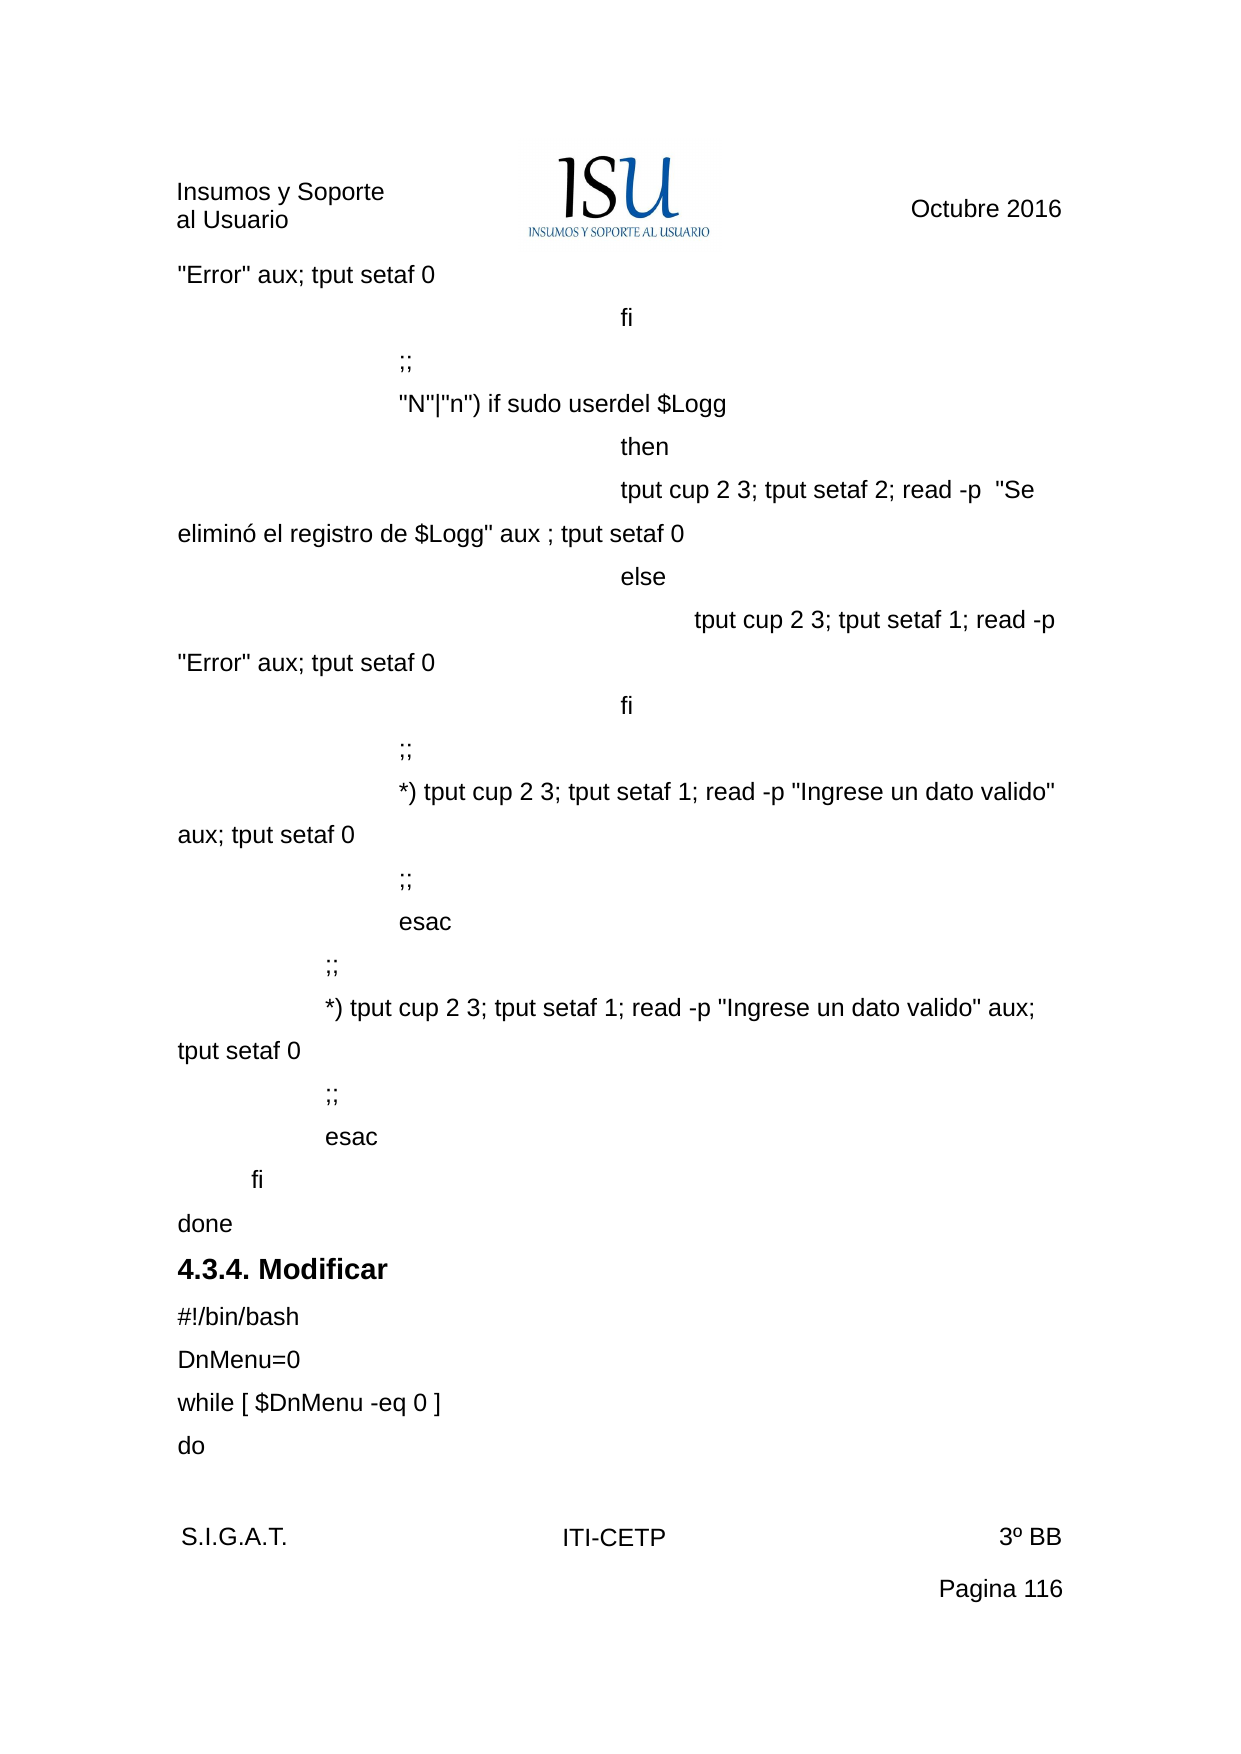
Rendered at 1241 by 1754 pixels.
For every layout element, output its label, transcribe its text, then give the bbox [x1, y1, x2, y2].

text #!/bin/bash DnMenu=0 while [ $DnMenu -eq 0 ] do [177, 1302, 1063, 1460]
picture [517, 138, 723, 252]
text 4.3.4. Modificar [177, 1252, 1063, 1285]
text "Error" aux; tput setaf 0 fi ;; "N"|"n") if sudo userdel $Logg then tput cup 2 3; tput setaf 2; read -p "Se eliminó el registro de $Logg" aux ; tput setaf 0 else tput cup 2 3; tput setaf 1; read -p "Error" aux; tput setaf 0 fi ;; *) tput cup 2 3; tput setaf 1; read -p "Ingrese un dato valido" aux; tput setaf 0 ;; esac ;; *) tput cup 2 3; tput setaf 1; read -p "Ingrese un dato valido" aux; tput setaf 0 ;; esac fi done [177, 260, 1063, 1237]
